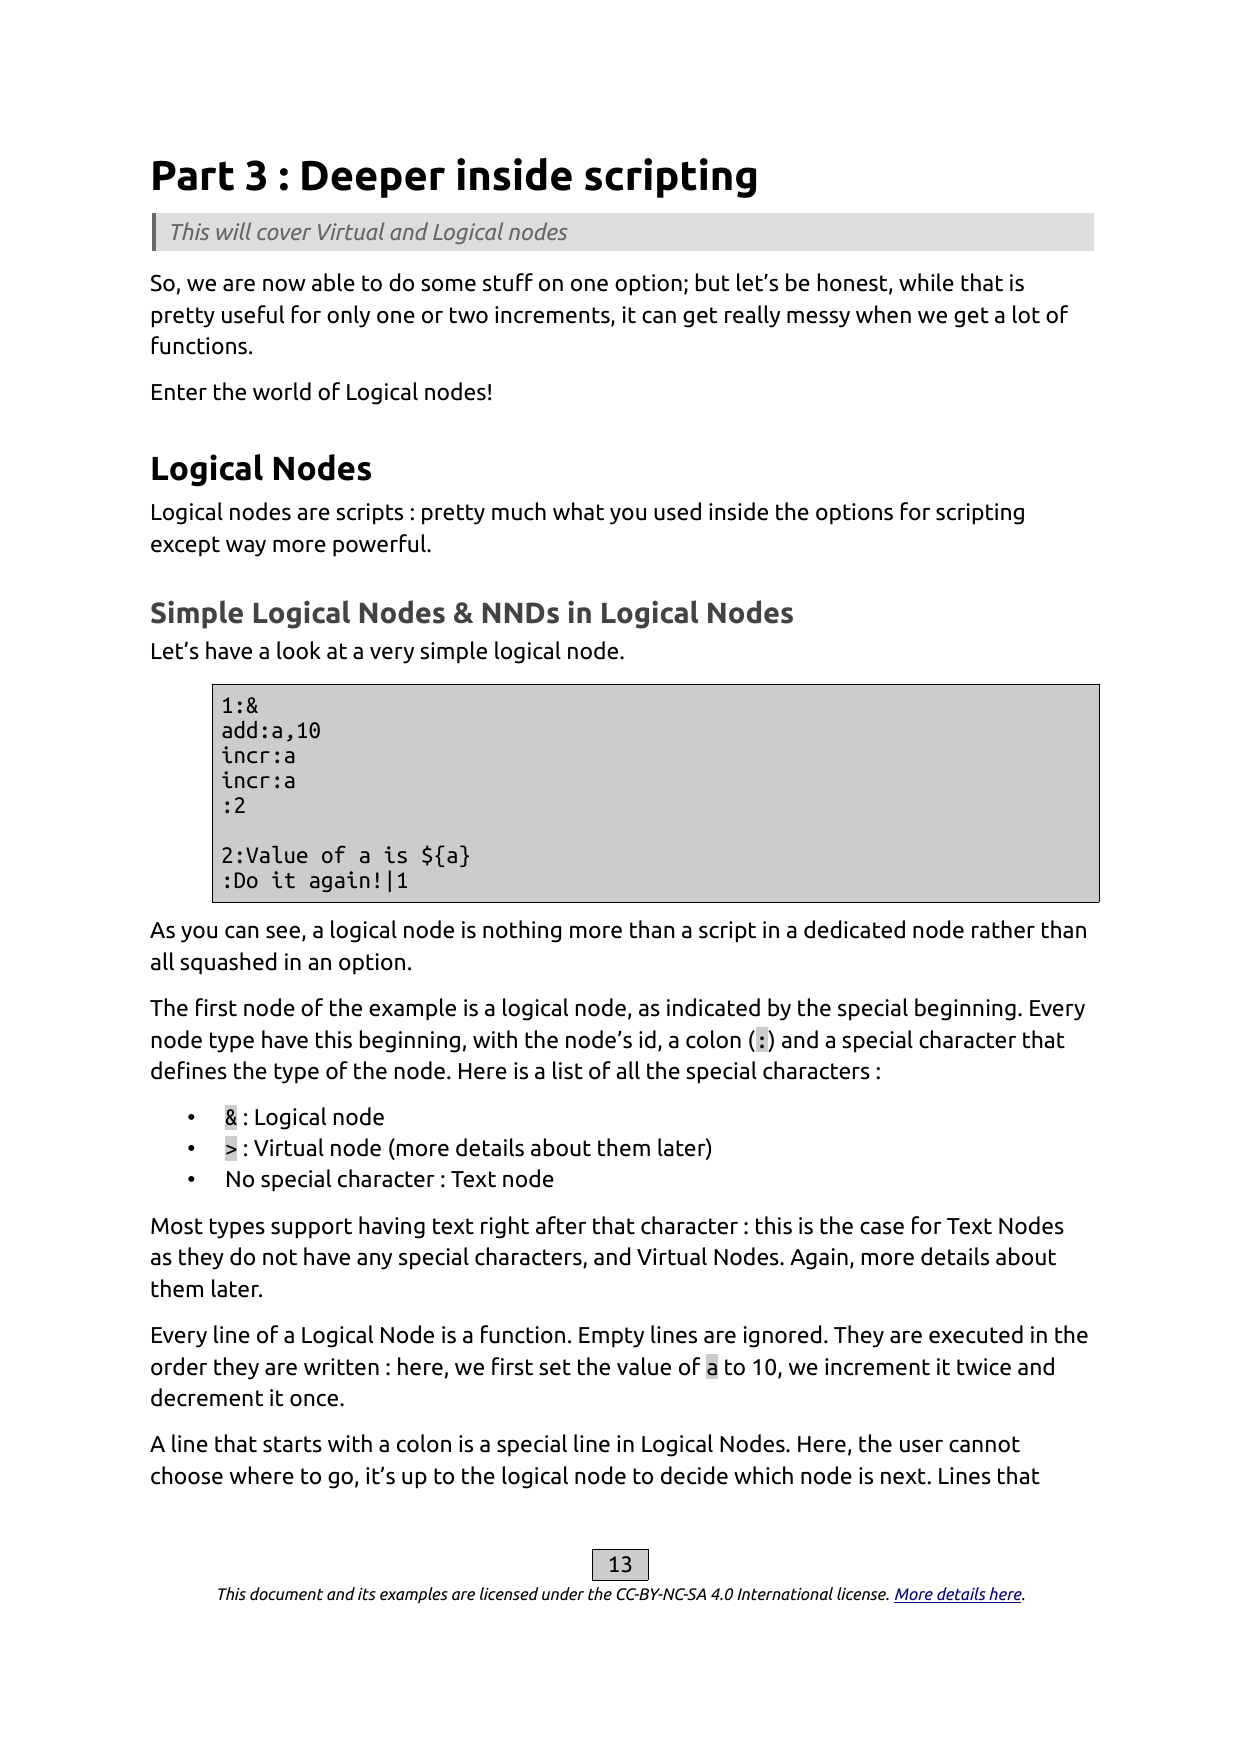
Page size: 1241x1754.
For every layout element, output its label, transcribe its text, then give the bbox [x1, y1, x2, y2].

text Enter the world of Logical nodes! [150, 379, 1090, 405]
text incr:a [213, 734, 1099, 759]
text As you can see, a logical node is nothing more than a script in a dedicated node rather than all squashed in an option. [150, 917, 1090, 975]
list > : Virtual node (more details about them later) [187, 1134, 1090, 1161]
text Every line of a Logical Node is a function. Empty lines are ignored. They are executed in the order they are written : here, we first set the value of a to 10, we increment it twice and decrement it once. [150, 1321, 1090, 1411]
text The first node of the example is a logical node, as indicated by the special beginning. Every node type have this beginning, with the node’s id, a colon (:) and a special character that defines the type of the node. Here is a list of all the special characters : [150, 994, 1090, 1084]
text add:a,10 [213, 709, 1099, 734]
text :Do it again!|1 [213, 859, 1099, 902]
text :2 [213, 784, 1099, 809]
text Let’s have a look at a very simple logical node. [150, 637, 1090, 663]
subtitle Simple Logical Nodes & NNDs in Logical Nodes [150, 595, 1090, 629]
text 1:& [213, 685, 1099, 709]
text incr:a [213, 759, 1099, 784]
subtitle Logical Nodes [150, 448, 1090, 486]
text 2:Value of a is ${a} [213, 834, 1099, 859]
subtitle Part 3 : Deeper inside scripting [150, 150, 1090, 198]
list No special character : Text node [187, 1165, 1090, 1192]
text Logical nodes are scripts : pretty much what you used inside the options for scripting except way more powerful. [150, 499, 1090, 557]
text So, we are now able to do some stuff on one option; but let’s be honest, while that is pretty useful for only one or two increments, it can get really messy when we get a lot of functions. [150, 269, 1090, 359]
text Most types support having text right after that character : this is the case for Text Nodes as they do not have any special characters, and Virtual Nodes. Again, more details about them later. [150, 1212, 1090, 1302]
list & : Logical node [187, 1104, 1090, 1131]
text This will cover Virtual and Logical nodes [156, 213, 1090, 251]
text A line that starts with a colon is a special line in Logical Nodes. Here, the user cannot choose where to go, it’s up to the logical node to decide which node is next. Lines that [150, 1431, 1090, 1489]
